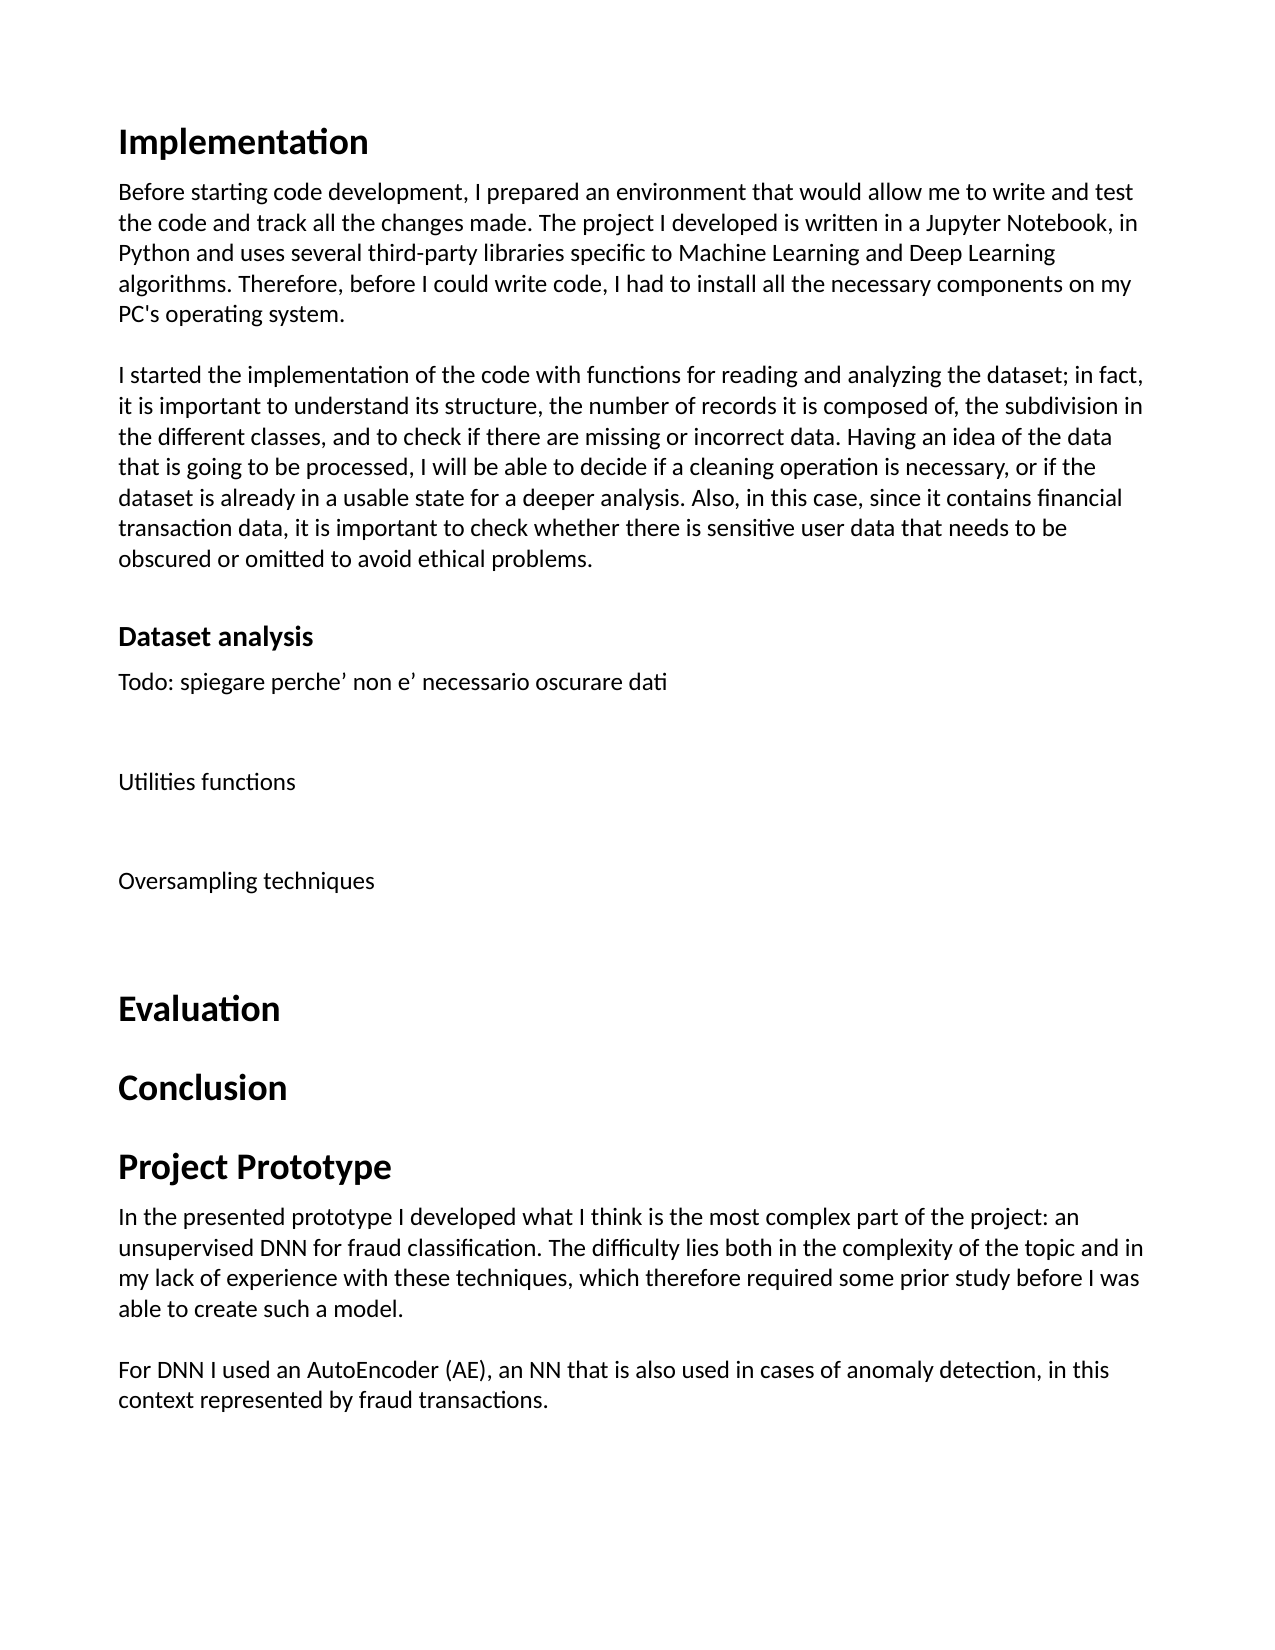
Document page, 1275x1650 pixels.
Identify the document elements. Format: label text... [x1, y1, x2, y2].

subtitle Dataset analysis [118, 618, 1157, 654]
subtitle Project Prototype [118, 1143, 1157, 1189]
text Todo: spiegare perche’ non e’ necessario oscurare dati [118, 666, 1157, 697]
subtitle Implementation [118, 118, 1157, 164]
text I started the implementation of the code with functions for reading and analyzing the dataset; in fact, it is important to understand its structure, the number of records it is composed of, the subdivision in the different classes, and to check if there are missing or incorrect data. Having an idea of the data that is going to be processed, I will be able to decide if a cleaning operation is necessary, or if the dataset is already in a usable state for a deeper analysis. Also, in this case, since it contains financial transaction data, it is important to check whether there is sensitive user data that needs to be obscured or omitted to avoid ethical problems. [118, 359, 1157, 573]
subtitle Conclusion [118, 1064, 1157, 1110]
text Oversampling techniques [118, 865, 1157, 895]
text For DNN I used an AutoEncoder (AE), an NN that is also used in cases of anomaly detection, in this context represented by fraud transactions. [118, 1354, 1157, 1415]
text Before starting code development, I prepared an environment that would allow me to write and test the code and track all the changes made. The project I developed is written in a Jupyter Notebook, in Python and uses several third-party libraries specific to Machine Learning and Deep Learning algorithms. Therefore, before I could write code, I had to install all the necessary components on my PC's operating system. [118, 176, 1157, 329]
subtitle Evaluation [118, 985, 1157, 1031]
text In the presented prototype I developed what I think is the most complex part of the project: an unsupervised DNN for fraud classification. The difficulty lies both in the complexity of the topic and in my lack of experience with these techniques, which therefore required some prior study before I was able to create such a model. [118, 1201, 1157, 1323]
text Utilities functions [118, 766, 1157, 796]
